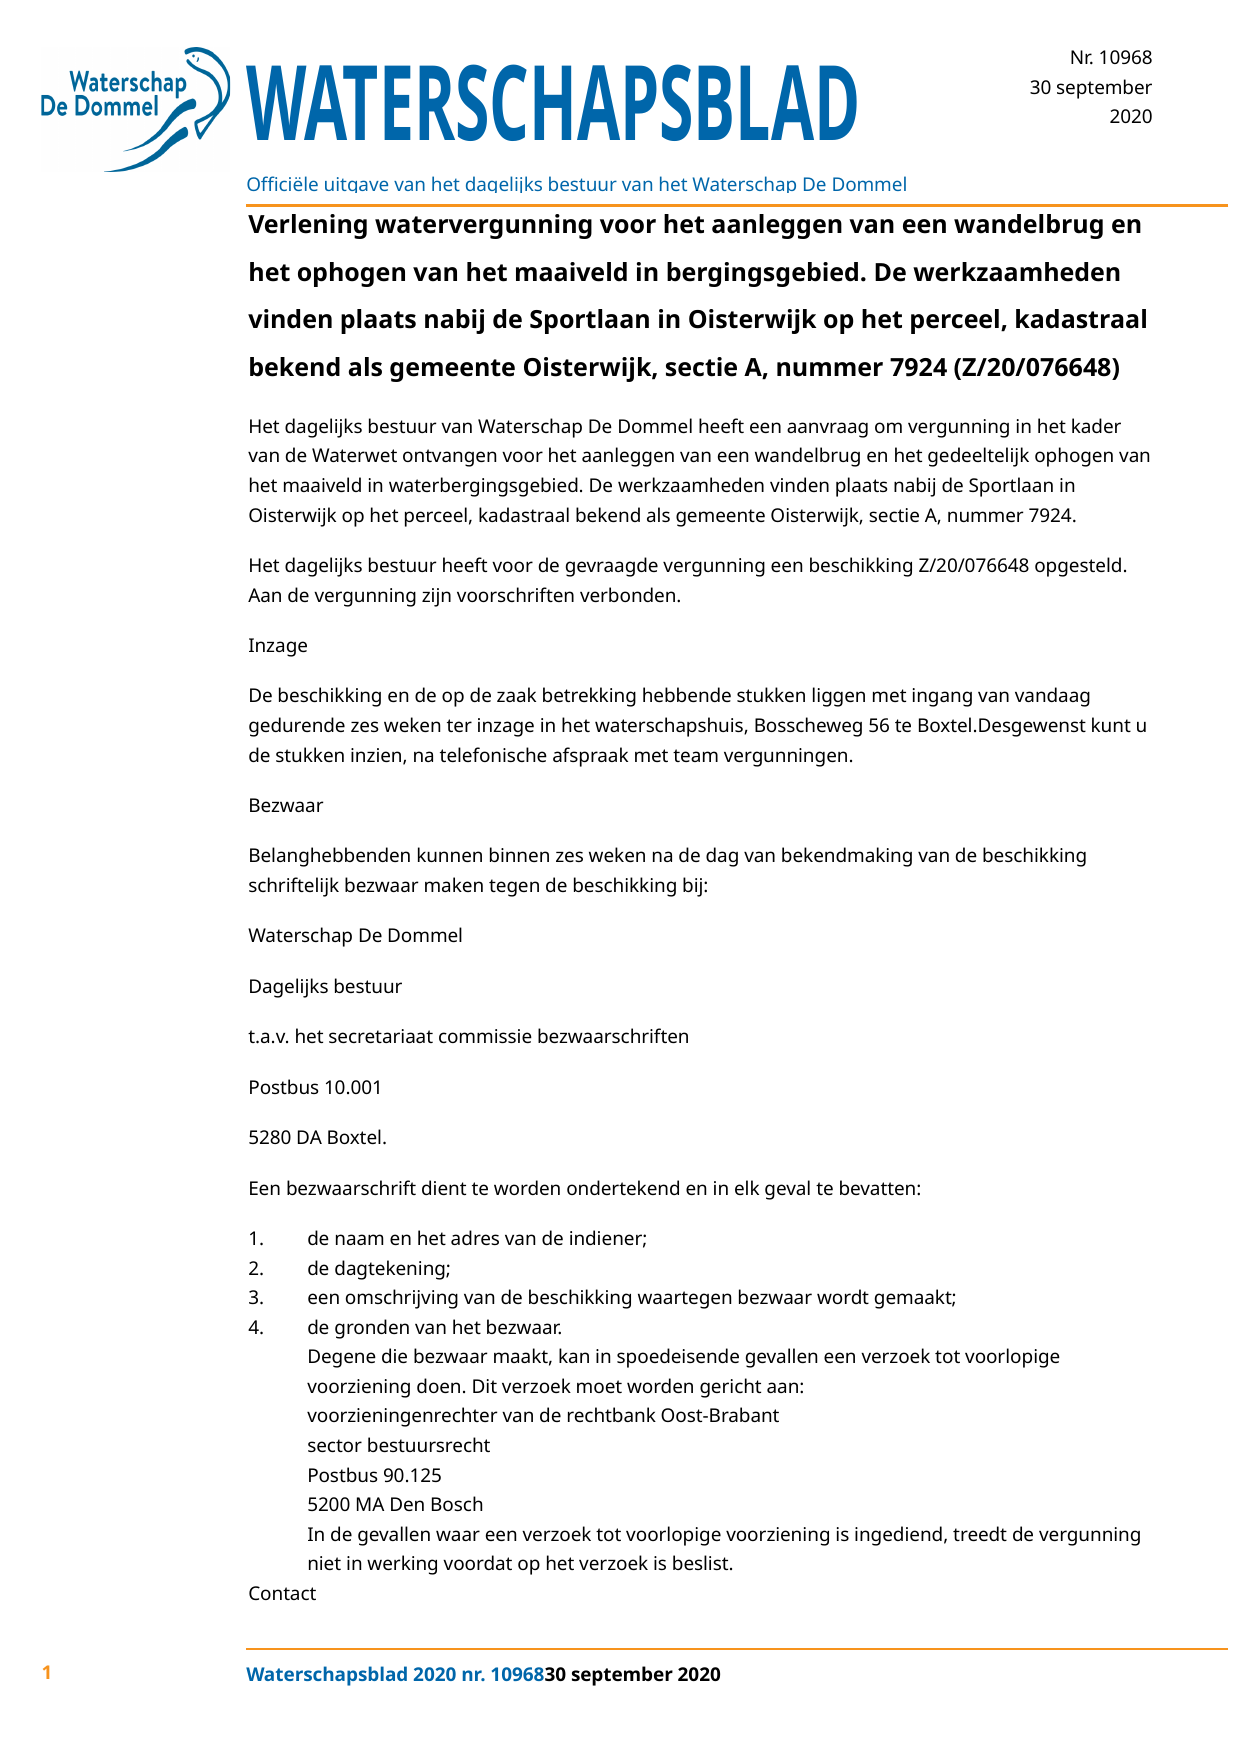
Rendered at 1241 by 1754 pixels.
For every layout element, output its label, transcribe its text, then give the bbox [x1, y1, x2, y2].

text 5280 DA Boxtel. [248, 1124, 1152, 1150]
picture [45, 99, 51, 111]
text Bezwaar [248, 792, 1152, 818]
text Contact [248, 1580, 1152, 1606]
text t.a.v. het secretariaat commissie bezwaarschriften [248, 1023, 1152, 1049]
list de dagtekening; [248, 1255, 1152, 1281]
list een omschrijving van de beschikking waartegen bezwaar wordt gemaakt; [248, 1284, 1152, 1310]
picture [204, 47, 231, 76]
text Postbus 10.001 [248, 1074, 1152, 1100]
list Postbus 90.125 [248, 1462, 1152, 1488]
list 5200 MA Den Bosch [248, 1491, 1152, 1517]
picture [41, 47, 231, 172]
text Verlening watervergunning voor het aanleggen van een wandelbrug en het ophogen van het maaiveld in bergingsgebied. De werkzaamheden vinden plaats nabij de Sportlaan in Oisterwijk op het perceel, kadastraal bekend als gemeente Oisterwijk, sectie A, nummer 7924 (Z/20/076648) [248, 207, 1152, 384]
picture [198, 118, 210, 131]
list de gronden van het bezwaar. [248, 1314, 1152, 1340]
text Het dagelijks bestuur heeft voor de gevraagde vergunning een beschikking Z/20/076648 opgesteld. Aan de vergunning zijn voorschriften verbonden. [248, 552, 1152, 608]
list de naam en het adres van de indiener; [248, 1225, 1152, 1251]
text Het dagelijks bestuur van Waterschap De Dommel heeft een aanvraag om vergunning in het kader van de Waterwet ontvangen voor het aanleggen van een wandelbrug en het gedeeltelijk ophogen van het maaiveld in waterbergingsgebied. De werkzaamheden vinden plaats nabij de Sportlaan in Oisterwijk op het perceel, kadastraal bekend als gemeente Oisterwijk, sectie A, nummer 7924. [248, 413, 1152, 528]
text Een bezwaarschrift dient te worden ondertekend en in elk geval te bevatten: [248, 1175, 1152, 1201]
list voorzieningenrechter van de rechtbank Oost-Brabant [248, 1403, 1152, 1428]
text Inzage [248, 632, 1152, 658]
text Waterschap De Dommel [248, 923, 1152, 948]
text Belanghebbenden kunnen binnen zes weken na de dag van bekendmaking van de beschikking schriftelijk bezwaar maken tegen de beschikking bij: [248, 843, 1152, 898]
list sector bestuursrecht [248, 1432, 1152, 1458]
list Degene die bezwaar maakt, kan in spoedeisende gevallen een verzoek tot voorlopige voorziening doen. Dit verzoek moet worden gericht aan: [248, 1343, 1152, 1399]
list In de gevallen waar een verzoek tot voorlopige voorziening is ingediend, treedt de vergunning niet in werking voordat op het verzoek is beslist. [248, 1521, 1152, 1576]
text Dagelijks bestuur [248, 973, 1152, 999]
text De beschikking en de op de zaak betrekking hebbende stukken liggen met ingang van vandaag gedurende zes weken ter inzage in het waterschapshuis, Bosscheweg 56 te Boxtel.Desgewenst kunt u de stukken inzien, na telefonische afspraak met team vergunningen. [248, 683, 1152, 768]
